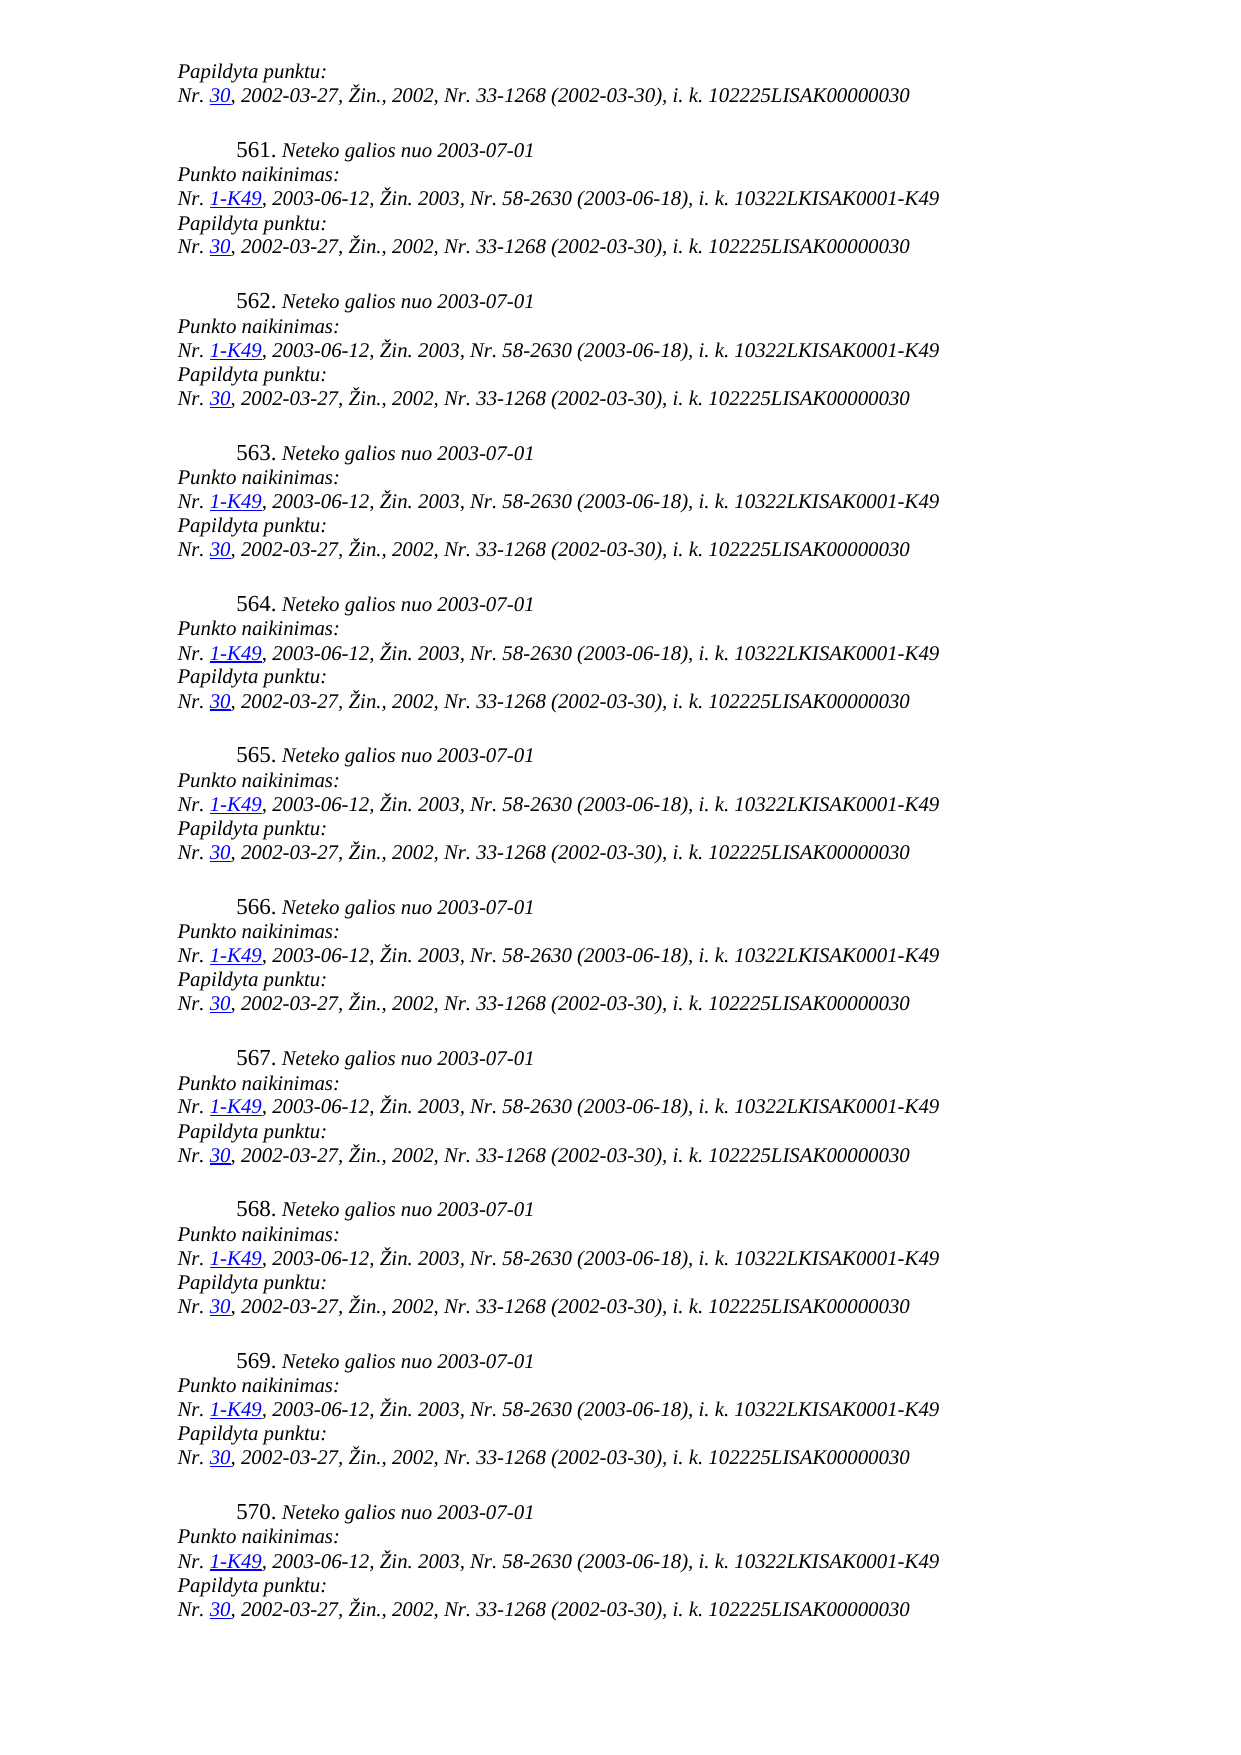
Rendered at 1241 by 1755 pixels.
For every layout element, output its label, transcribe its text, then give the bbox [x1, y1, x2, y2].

text Nr. 1-K49, 2003-06-12, Žin. 2003, Nr. 58-2630 (2003-06-18), i. k. 10322LKISAK0001-K49 [177, 640, 1181, 664]
text Nr. 30, 2002-03-27, Žin., 2002, Nr. 33-1268 (2002-03-30), i. k. 102225LISAK00000030 [177, 1445, 1181, 1469]
text Punkto naikinimas: [177, 1373, 1181, 1397]
text Punkto naikinimas: [177, 1524, 1181, 1548]
text Nr. 1-K49, 2003-06-12, Žin. 2003, Nr. 58-2630 (2003-06-18), i. k. 10322LKISAK0001-K49 [177, 1548, 1181, 1573]
text Nr. 30, 2002-03-27, Žin., 2002, Nr. 33-1268 (2002-03-30), i. k. 102225LISAK00000030 [177, 991, 1181, 1015]
text 568. Neteko galios nuo 2003-07-01 [177, 1195, 1181, 1222]
text 561. Neteko galios nuo 2003-07-01 [177, 136, 1181, 162]
text Nr. 1-K49, 2003-06-12, Žin. 2003, Nr. 58-2630 (2003-06-18), i. k. 10322LKISAK0001-K49 [177, 186, 1181, 210]
text Papildyta punktu: [177, 59, 1181, 83]
text Nr. 30, 2002-03-27, Žin., 2002, Nr. 33-1268 (2002-03-30), i. k. 102225LISAK00000030 [177, 537, 1181, 561]
text Punkto naikinimas: [177, 465, 1181, 489]
text Papildyta punktu: [177, 513, 1181, 537]
text Nr. 1-K49, 2003-06-12, Žin. 2003, Nr. 58-2630 (2003-06-18), i. k. 10322LKISAK0001-K49 [177, 338, 1181, 362]
text 569. Neteko galios nuo 2003-07-01 [177, 1347, 1181, 1373]
text Papildyta punktu: [177, 1421, 1181, 1445]
text Papildyta punktu: [177, 362, 1181, 386]
text Papildyta punktu: [177, 967, 1181, 991]
text Papildyta punktu: [177, 210, 1181, 234]
text Punkto naikinimas: [177, 768, 1181, 792]
text Nr. 1-K49, 2003-06-12, Žin. 2003, Nr. 58-2630 (2003-06-18), i. k. 10322LKISAK0001-K49 [177, 489, 1181, 513]
text 565. Neteko galios nuo 2003-07-01 [177, 741, 1181, 768]
text Papildyta punktu: [177, 1270, 1181, 1294]
text Nr. 1-K49, 2003-06-12, Žin. 2003, Nr. 58-2630 (2003-06-18), i. k. 10322LKISAK0001-K49 [177, 1397, 1181, 1421]
text Nr. 1-K49, 2003-06-12, Žin. 2003, Nr. 58-2630 (2003-06-18), i. k. 10322LKISAK0001-K49 [177, 943, 1181, 967]
text Nr. 30, 2002-03-27, Žin., 2002, Nr. 33-1268 (2002-03-30), i. k. 102225LISAK00000030 [177, 840, 1181, 864]
text Nr. 30, 2002-03-27, Žin., 2002, Nr. 33-1268 (2002-03-30), i. k. 102225LISAK00000030 [177, 234, 1181, 258]
text Nr. 30, 2002-03-27, Žin., 2002, Nr. 33-1268 (2002-03-30), i. k. 102225LISAK00000030 [177, 83, 1181, 107]
text Punkto naikinimas: [177, 1070, 1181, 1094]
text 562. Neteko galios nuo 2003-07-01 [177, 287, 1181, 314]
text Nr. 30, 2002-03-27, Žin., 2002, Nr. 33-1268 (2002-03-30), i. k. 102225LISAK00000030 [177, 1294, 1181, 1318]
text Punkto naikinimas: [177, 919, 1181, 943]
text Papildyta punktu: [177, 816, 1181, 840]
text Nr. 30, 2002-03-27, Žin., 2002, Nr. 33-1268 (2002-03-30), i. k. 102225LISAK00000030 [177, 386, 1181, 410]
text 566. Neteko galios nuo 2003-07-01 [177, 893, 1181, 919]
text Papildyta punktu: [177, 664, 1181, 688]
text Nr. 1-K49, 2003-06-12, Žin. 2003, Nr. 58-2630 (2003-06-18), i. k. 10322LKISAK0001-K49 [177, 792, 1181, 816]
text Nr. 1-K49, 2003-06-12, Žin. 2003, Nr. 58-2630 (2003-06-18), i. k. 10322LKISAK0001-K49 [177, 1094, 1181, 1118]
text Papildyta punktu: [177, 1118, 1181, 1143]
text Nr. 1-K49, 2003-06-12, Žin. 2003, Nr. 58-2630 (2003-06-18), i. k. 10322LKISAK0001-K49 [177, 1246, 1181, 1270]
text Nr. 30, 2002-03-27, Žin., 2002, Nr. 33-1268 (2002-03-30), i. k. 102225LISAK00000030 [177, 688, 1181, 713]
text 567. Neteko galios nuo 2003-07-01 [177, 1044, 1181, 1070]
text Punkto naikinimas: [177, 162, 1181, 186]
text 570. Neteko galios nuo 2003-07-01 [177, 1498, 1181, 1524]
text Nr. 30, 2002-03-27, Žin., 2002, Nr. 33-1268 (2002-03-30), i. k. 102225LISAK00000030 [177, 1597, 1181, 1621]
text Papildyta punktu: [177, 1573, 1181, 1597]
text 563. Neteko galios nuo 2003-07-01 [177, 439, 1181, 465]
text Punkto naikinimas: [177, 1222, 1181, 1246]
text Punkto naikinimas: [177, 314, 1181, 338]
text 564. Neteko galios nuo 2003-07-01 [177, 590, 1181, 616]
text Punkto naikinimas: [177, 616, 1181, 640]
text Nr. 30, 2002-03-27, Žin., 2002, Nr. 33-1268 (2002-03-30), i. k. 102225LISAK00000030 [177, 1143, 1181, 1167]
